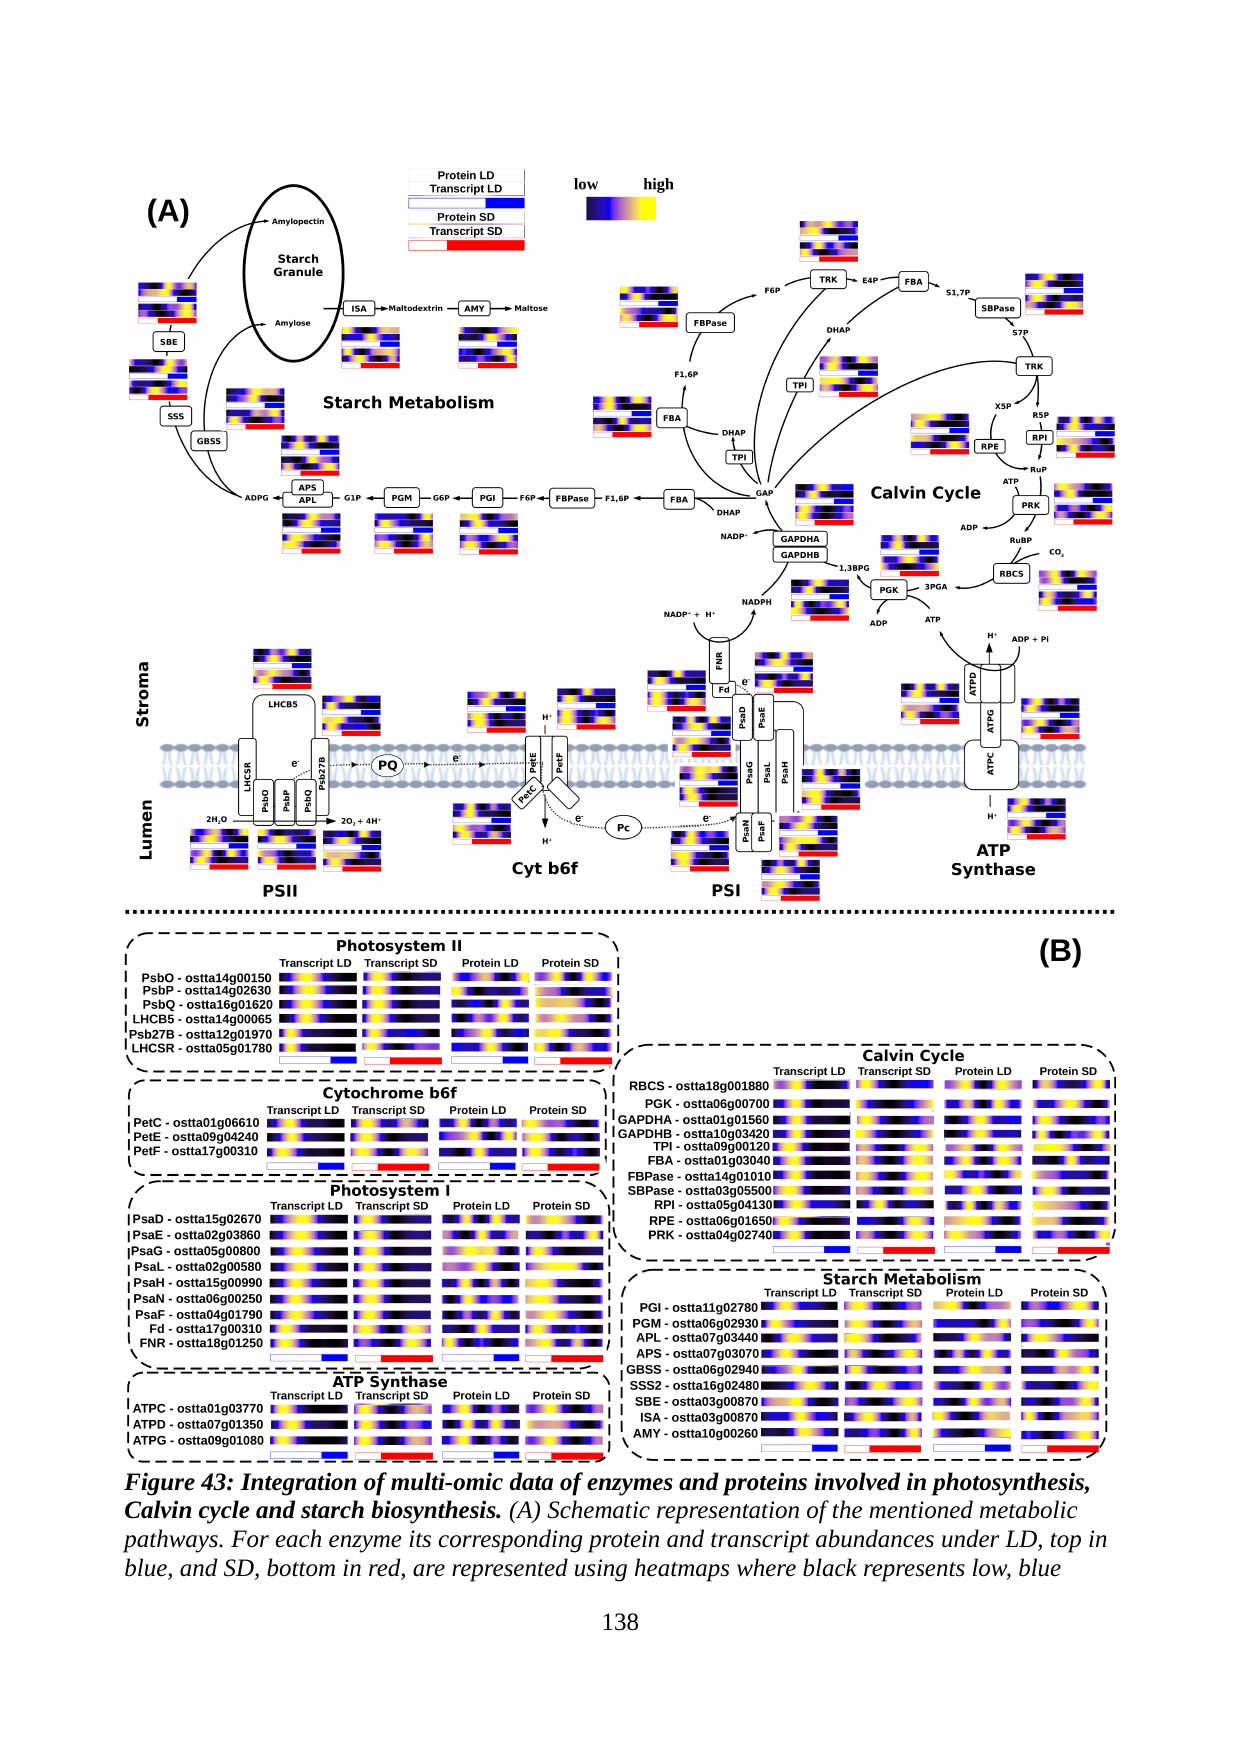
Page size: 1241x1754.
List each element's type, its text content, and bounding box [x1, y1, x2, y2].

picture [124, 159, 1117, 1467]
text Figure 43: Integration of multi-omic data of enzymes and proteins involved in photosynthesis, Calvin cycle and starch biosynthesis. (A) Schematic representation of the mentioned metabolic pathways. For each enzyme its corresponding protein and transcript abundances under LD, top in blue, and SD, bottom in red, are represented using heatmaps where black represents low, blue [124, 1467, 1116, 1582]
